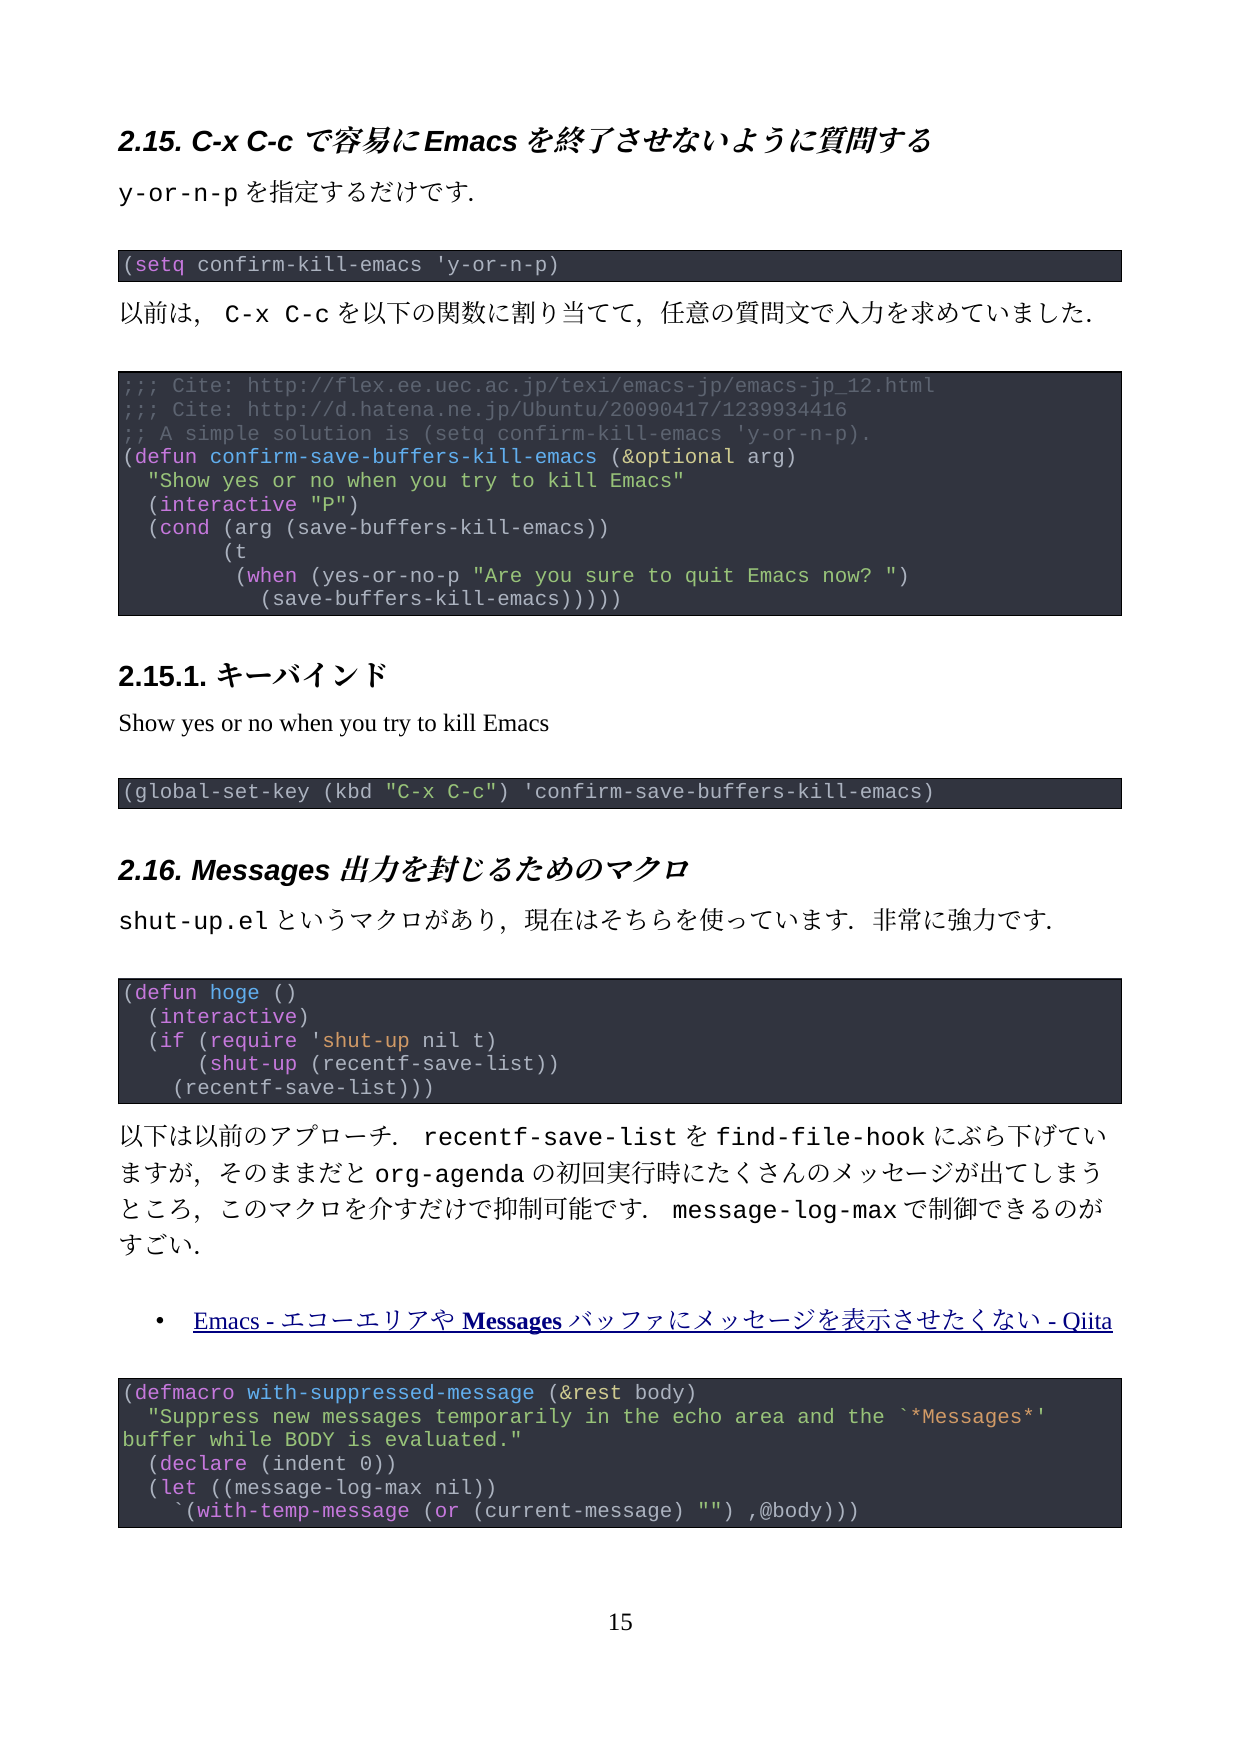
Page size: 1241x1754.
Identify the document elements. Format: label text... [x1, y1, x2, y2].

text (let ((message-log-max nil)) [119, 1473, 1121, 1496]
text shut-up.el というマクロがあり，現在はそちらを使っています．非常に強力です． [118, 901, 1122, 966]
text Show yes or no when you try to kill Emacs [118, 708, 1122, 765]
text "Show yes or no when you try to kill Emacs" [119, 466, 1121, 490]
text (defun confirm-save-buffers-kill-emacs (&optional arg) [119, 442, 1121, 466]
text (setq confirm-kill-emacs 'y-or-n-p) [119, 251, 1121, 281]
text 以下は以前のアプローチ． recentf-save-list を find-file-hook にぶら下げていますが，そのままだと org-agenda の初回実行時にたくさんのメッセージが出てしまうところ，このマクロを介すだけで抑制可能です． message-log-max で制御できるのがすごい． [118, 1117, 1122, 1290]
text (when (yes-or-no-p "Are you sure to quit Emacs now? ") [119, 561, 1121, 584]
text (interactive "P") [119, 490, 1121, 513]
list Emacs - エコーエリアや Messages バッファにメッセージを表示させたくない - Qiita [156, 1303, 1122, 1366]
text (cond (arg (save-buffers-kill-emacs)) [119, 513, 1121, 537]
text (shut-up (recentf-save-list)) [119, 1049, 1121, 1073]
text (save-buffers-kill-emacs))))) [119, 584, 1121, 615]
text (interactive) [119, 1002, 1121, 1026]
text ;; A simple solution is (setq confirm-kill-emacs 'y-or-n-p). [119, 419, 1121, 442]
text "Suppress new messages temporarily in the echo area and the `*Messages*' buffer while BODY is evaluated." [119, 1402, 1121, 1449]
text (global-set-key (kbd "C-x C-c") 'confirm-save-buffers-kill-emacs) [119, 779, 1121, 808]
text `(with-temp-message (or (current-message) "") ,@body))) [119, 1496, 1121, 1527]
subtitle キーバインド [118, 653, 1122, 695]
text ;;; Cite: http://d.hatena.ne.jp/Ubuntu/20090417/1239934416 [119, 395, 1121, 419]
subtitle C-x C-c で容易にEmacsを終了させないように質問する [118, 118, 1122, 160]
subtitle Messages 出力を封じるためのマクロ [118, 847, 1122, 888]
text (defun hoge () [119, 980, 1121, 1002]
text y-or-n-p を指定するだけです． [118, 172, 1122, 237]
text (declare (indent 0)) [119, 1449, 1121, 1473]
text (recentf-save-list))) [119, 1073, 1121, 1103]
text (t [119, 537, 1121, 561]
text ;;; Cite: http://flex.ee.uec.ac.jp/texi/emacs-jp/emacs-jp_12.html [119, 373, 1121, 395]
text (if (require 'shut-up nil t) [119, 1026, 1121, 1049]
text 以前は， C-x C-c を以下の関数に割り当てて，任意の質問文で入力を求めていました． [118, 294, 1122, 359]
text (defmacro with-suppressed-message (&rest body) [119, 1379, 1121, 1402]
